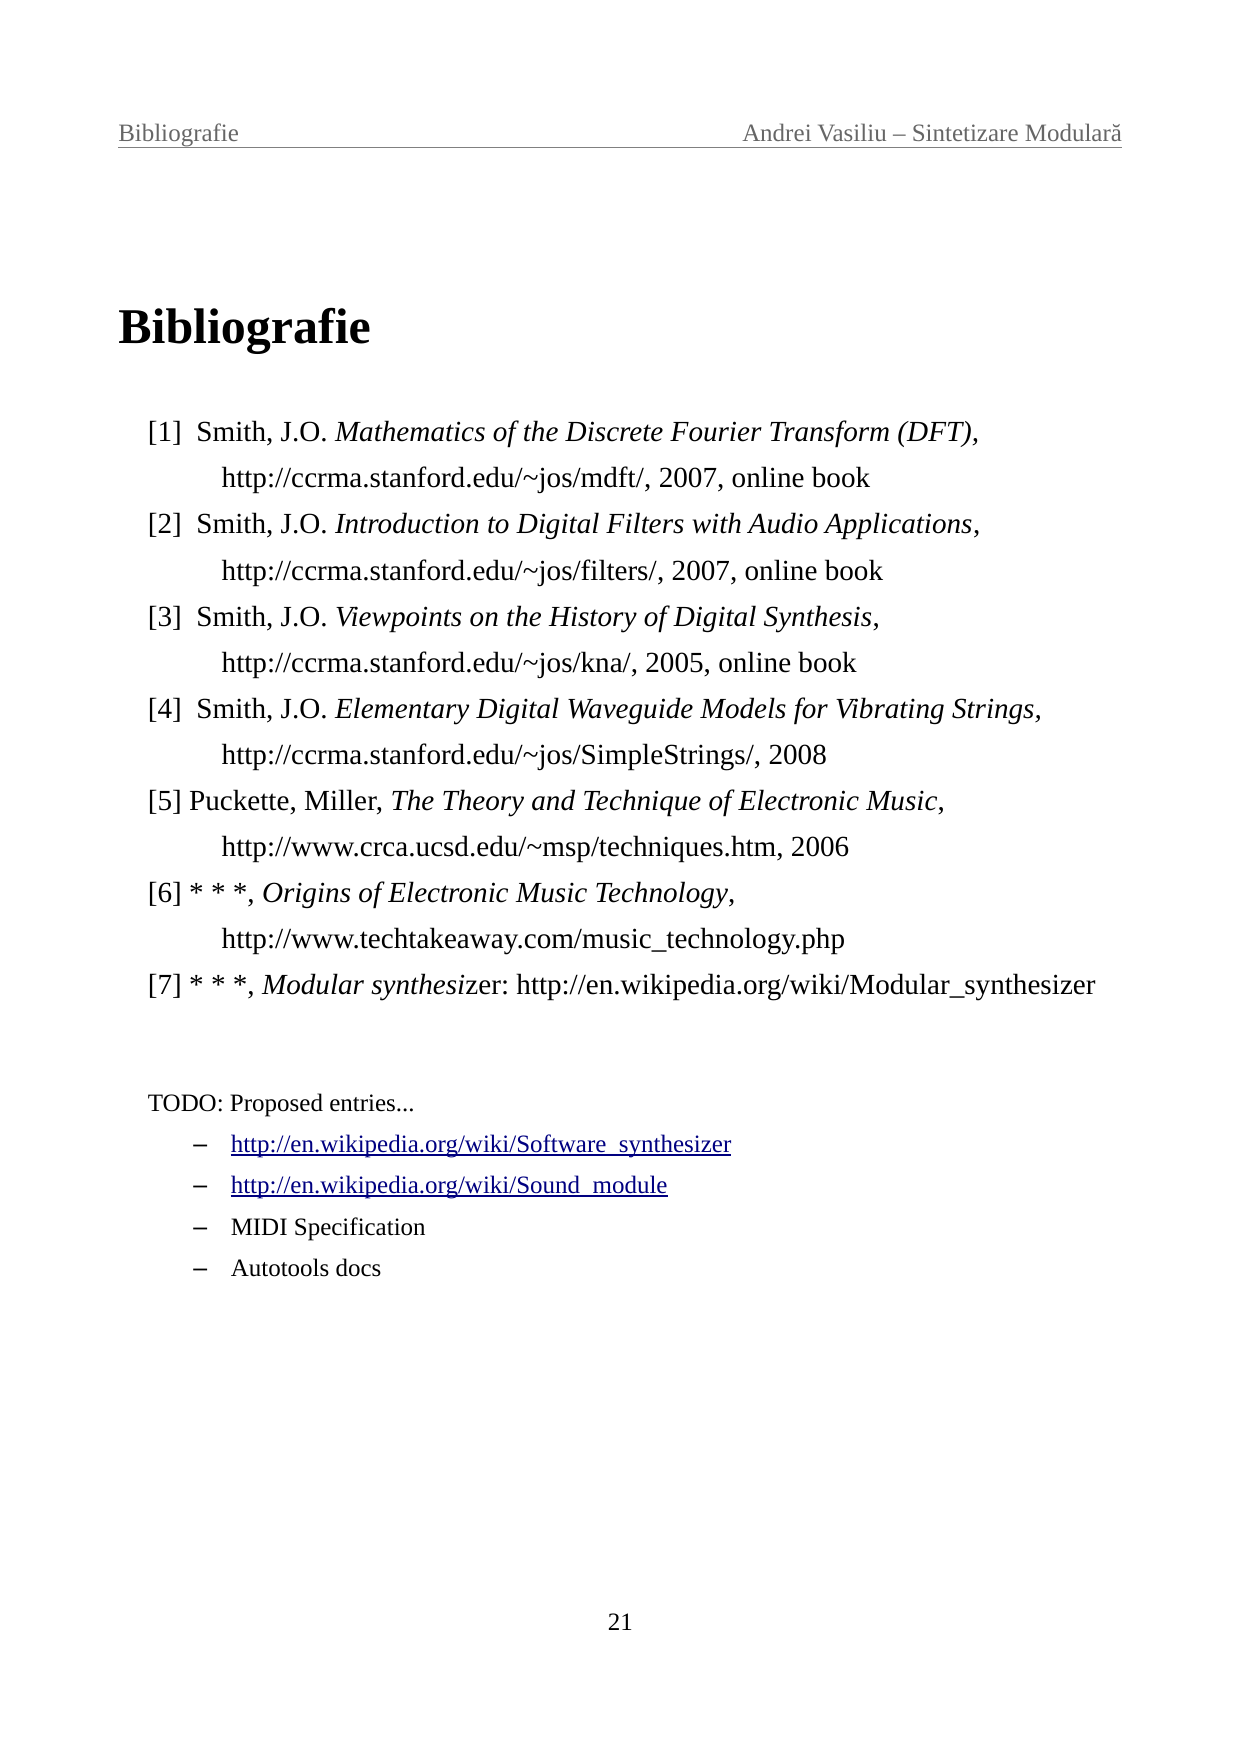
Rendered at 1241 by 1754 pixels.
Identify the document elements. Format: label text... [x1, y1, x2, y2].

subtitle Bibliografie [118, 297, 1122, 354]
text [7] * * *, Modular synthesizer: http://en.wikipedia.org/wiki/Modular_synthesizer [148, 967, 1122, 1001]
text http://ccrma.stanford.edu/~jos/mdft/, 2007, online book [148, 461, 1122, 494]
text http://ccrma.stanford.edu/~jos/kna/, 2005, online book [148, 645, 1122, 678]
text [1] Smith, J.O. Mathematics of the Discrete Fourier Transform (DFT), [148, 414, 1122, 448]
text [5] Puckette, Miller, The Theory and Technique of Electronic Music, [148, 783, 1122, 816]
text [2] Smith, J.O. Introduction to Digital Filters with Audio Applications, [148, 507, 1122, 540]
text http://ccrma.stanford.edu/~jos/filters/, 2007, online book [148, 553, 1122, 586]
text http://www.crca.ucsd.edu/~msp/techniques.htm, 2006 [148, 829, 1122, 862]
list Autotools docs [193, 1253, 1122, 1282]
list http://en.wikipedia.org/wiki/Software_synthesizer [193, 1129, 1122, 1158]
list http://en.wikipedia.org/wiki/Sound_module [193, 1170, 1122, 1199]
text http://www.techtakeaway.com/music_technology.php [148, 921, 1122, 954]
text http://ccrma.stanford.edu/~jos/SimpleStrings/, 2008 [148, 737, 1122, 770]
text [6] * * *, Origins of Electronic Music Technology, [148, 875, 1122, 908]
text TODO: Proposed entries... [148, 1088, 1122, 1117]
text [4] Smith, J.O. Elementary Digital Waveguide Models for Vibrating Strings, [148, 691, 1122, 724]
text [3] Smith, J.O. Viewpoints on the History of Digital Synthesis, [148, 599, 1122, 632]
list MIDI Specification [193, 1212, 1122, 1240]
